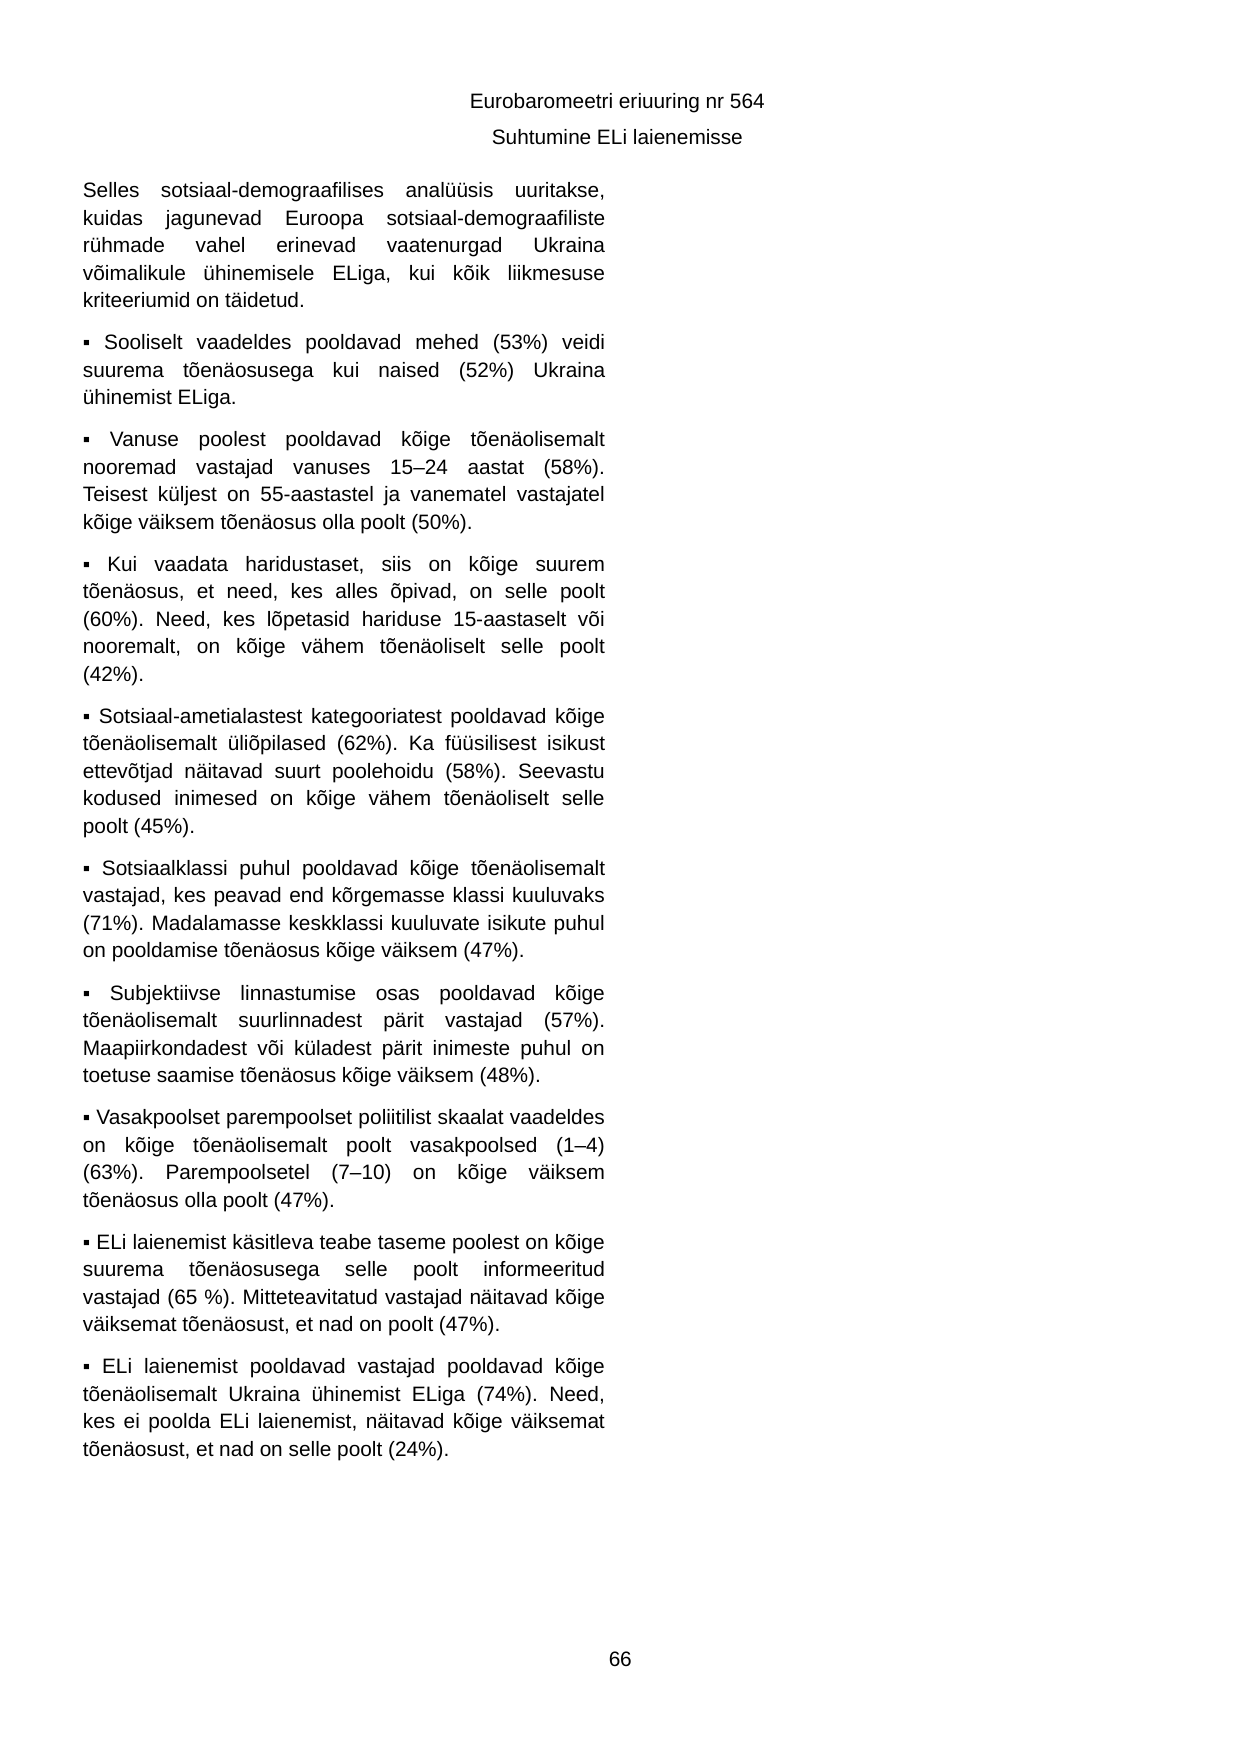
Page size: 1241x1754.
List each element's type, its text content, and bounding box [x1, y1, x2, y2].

text ▪ Vanuse poolest pooldavad kõige tõenäolisemalt nooremad vastajad vanuses 15–24 aastat (58%). Teisest küljest on 55-aastastel ja vanematel vastajatel kõige väiksem tõenäosus olla poolt (50%). [83, 427, 605, 533]
text ▪ Sooliselt vaadeldes pooldavad mehed (53%) veidi suurema tõenäosusega kui naised (52%) Ukraina ühinemist ELiga. [83, 330, 605, 409]
text Selles sotsiaal-demograafilises analüüsis uuritakse, kuidas jagunevad Euroopa sotsiaal-demograafiliste rühmade vahel erinevad vaatenurgad Ukraina võimalikule ühinemisele ELiga, kui kõik liikmesuse kriteeriumid on täidetud. [83, 178, 605, 312]
text ▪ Subjektiivse linnastumise osas pooldavad kõige tõenäolisemalt suurlinnadest pärit vastajad (57%). Maapiirkondadest või küladest pärit inimeste puhul on toetuse saamise tõenäosus kõige väiksem (48%). [83, 980, 605, 1087]
text ▪ Kui vaadata haridustaset, siis on kõige suurem tõenäosus, et need, kes alles õpivad, on selle poolt (60%). Need, kes lõpetasid hariduse 15-aastaselt või nooremalt, on kõige vähem tõenäoliselt selle poolt (42%). [83, 552, 605, 686]
text ▪ ELi laienemist käsitleva teabe taseme poolest on kõige suurema tõenäosusega selle poolt informeeritud vastajad (65 %). Mitteteavitatud vastajad näitavad kõige väiksemat tõenäosust, et nad on poolt (47%). [83, 1229, 605, 1336]
text ▪ ELi laienemist pooldavad vastajad pooldavad kõige tõenäolisemalt Ukraina ühinemist ELiga (74%). Need, kes ei poolda ELi laienemist, näitavad kõige väiksemat tõenäosust, et nad on selle poolt (24%). [83, 1354, 605, 1461]
text ▪ Sotsiaal-ametialastest kategooriatest pooldavad kõige tõenäolisemalt üliõpilased (62%). Ka füüsilisest isikust ettevõtjad näitavad suurt poolehoidu (58%). Seevastu kodused inimesed on kõige vähem tõenäoliselt selle poolt (45%). [83, 704, 605, 838]
text ▪ Sotsiaalklassi puhul pooldavad kõige tõenäolisemalt vastajad, kes peavad end kõrgemasse klassi kuuluvaks (71%). Madalamasse keskklassi kuuluvate isikute puhul on pooldamise tõenäosus kõige väiksem (47%). [83, 856, 605, 962]
text ▪ Vasakpoolset parempoolset poliitilist skaalat vaadeldes on kõige tõenäolisemalt poolt vasakpoolsed (1–4) (63%). Parempoolsetel (7–10) on kõige väiksem tõenäosus olla poolt (47%). [83, 1105, 605, 1211]
